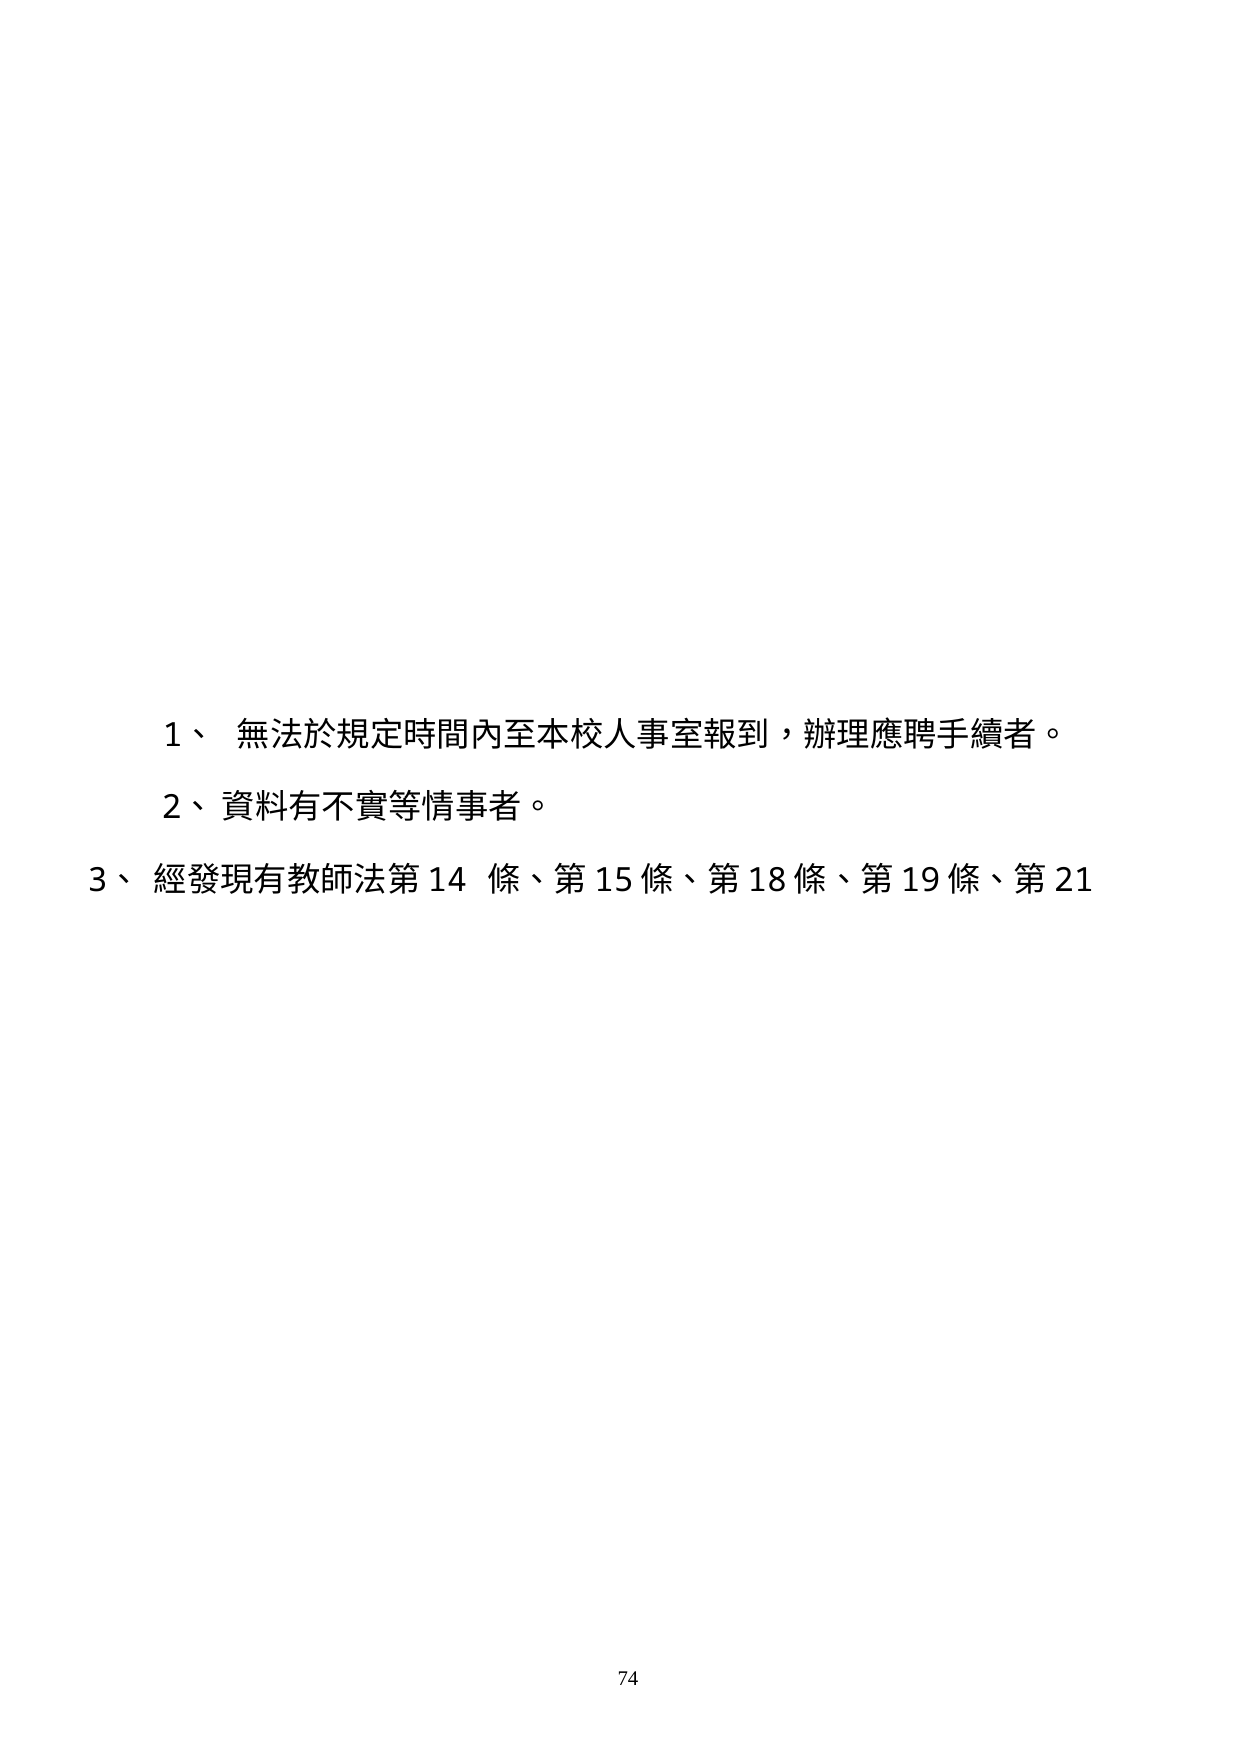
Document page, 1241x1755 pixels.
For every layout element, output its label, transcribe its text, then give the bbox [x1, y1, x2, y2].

list 資料有不實等情事者。 [161, 780, 1152, 829]
list 經發現有教師法第14 條、第15條、第18條、第19條、第21 [87, 853, 1152, 901]
list 無法於規定時間內至本校人事室報到，辦理應聘手續者。 [162, 708, 1152, 756]
